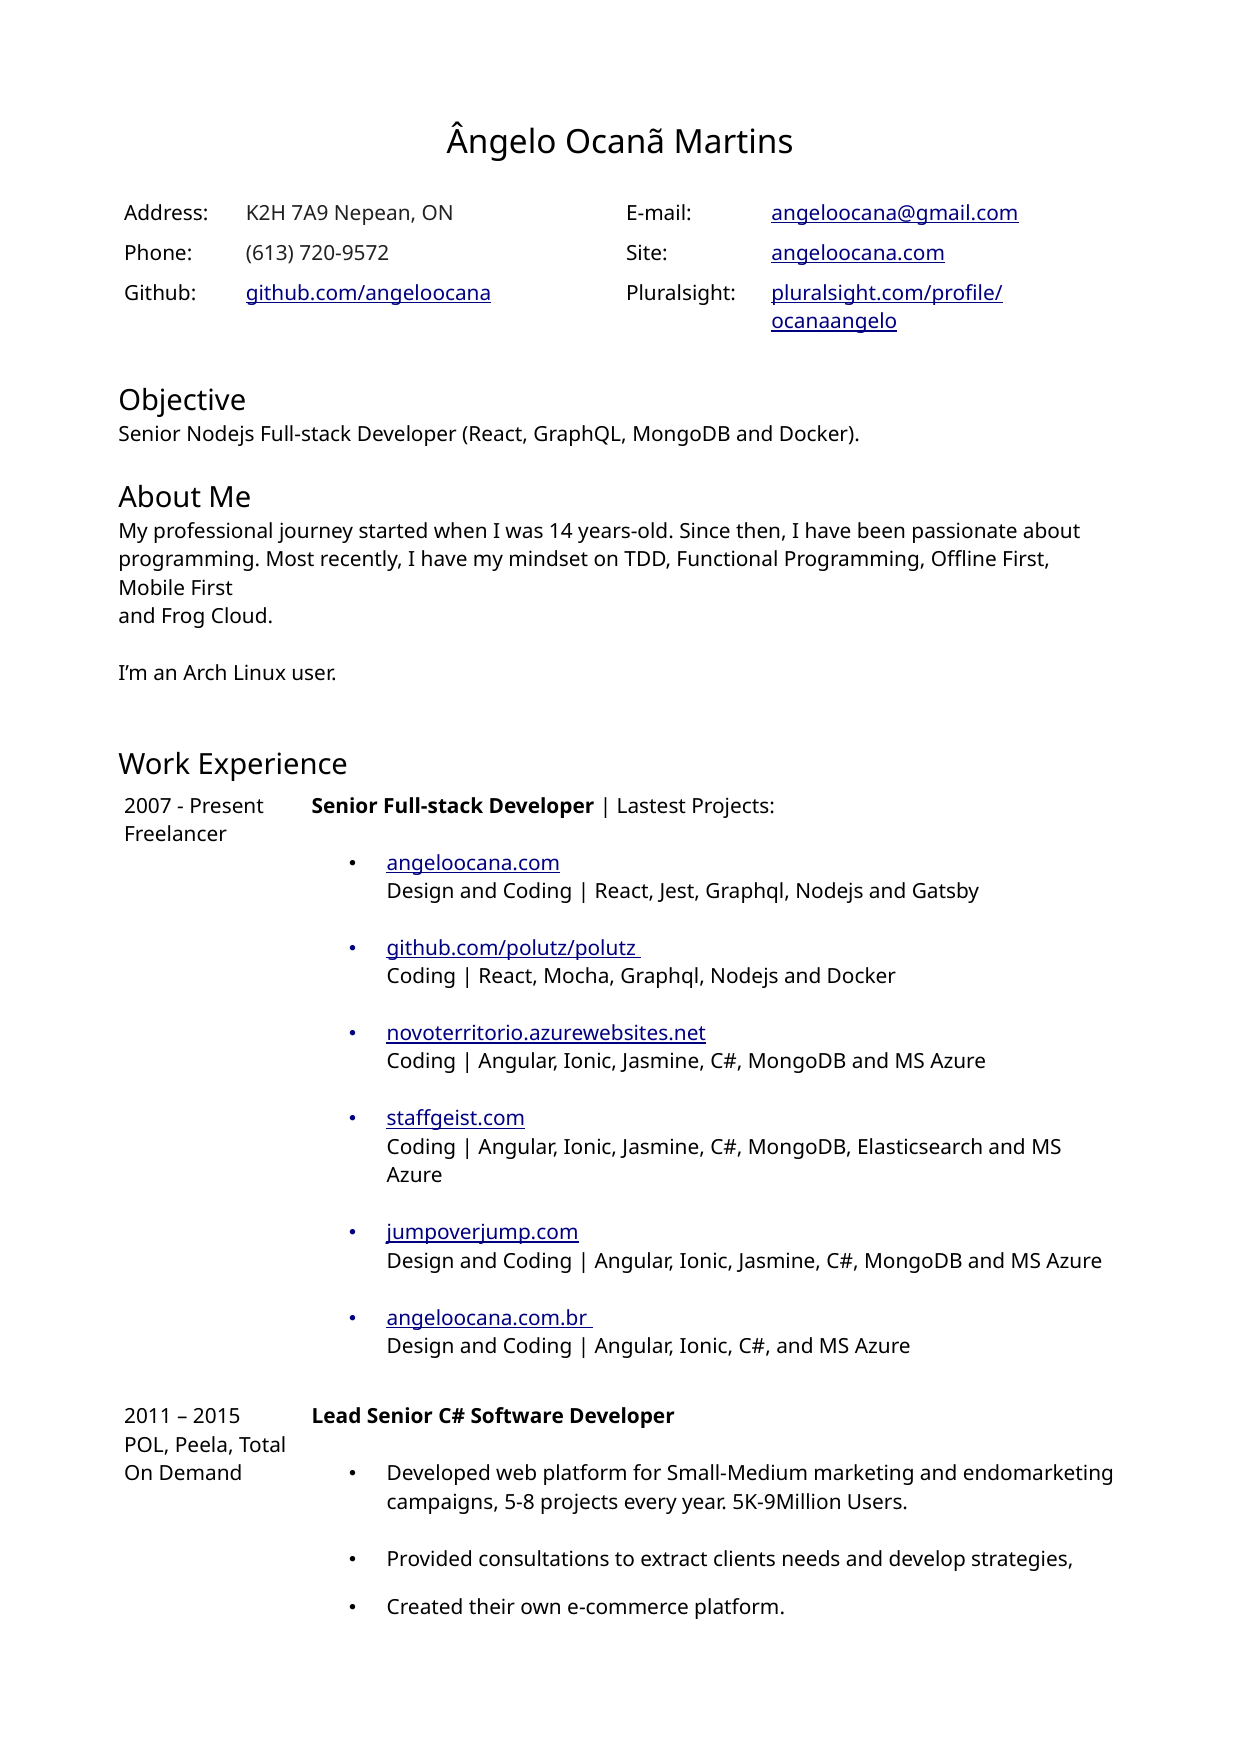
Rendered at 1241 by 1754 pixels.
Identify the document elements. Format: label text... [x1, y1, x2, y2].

text About Me [118, 476, 1122, 516]
table_cell Phone: [119, 233, 240, 272]
text Work Experience [118, 743, 1122, 783]
table_header Address: [119, 193, 240, 232]
text Objective [118, 379, 1122, 419]
table_cell pluralsight.com/profile/ocanaangelo [766, 273, 1123, 351]
table_cell angeloocana.com [766, 233, 1123, 272]
table_header K2H 7A9 Nepean, ON [241, 193, 620, 232]
table_cell Github: [119, 273, 240, 351]
table_cell Pluralsight: [621, 273, 765, 351]
text My professional journey started when I was 14 years-old. Since then, I have been passionate about programming. Most recently, I have my mindset on TDD, Functional Programming, Offline First, Mobile First [118, 516, 1122, 601]
table_header angeloocana@gmail.com [766, 193, 1123, 232]
table_cell github.com/angeloocana [241, 273, 620, 351]
table_header E-mail: [621, 193, 765, 232]
text Ângelo Ocanã Martins [118, 118, 1122, 163]
table_header Senior Full-stack Developer | Lastest Projects: angeloocana.com Design and Coding | React, Jest, Graphql, Nodejs and Gatsby github.com/polutz/polutz Coding | React, Mocha, Graphql, Nodejs and Docker novoterritorio.azurewebsites.net Coding | Angular, Ionic, Jasmine, C#, MongoDB and MS Azure staffgeist.com Coding | Angular, Ionic, Jasmine, C#, MongoDB, Elasticsearch and MS Azure jumpoverjump.com Design and Coding | Angular, Ionic, Jasmine, C#, MongoDB and MS Azure angeloocana.com.br Design and Coding | Angular, Ionic, C#, and MS Azure [307, 785, 1122, 1394]
text Senior Nodejs Full-stack Developer (React, GraphQL, MongoDB and Docker). [118, 419, 1122, 448]
table_cell Site: [621, 233, 765, 272]
table_header 2007 - Present Freelancer [119, 785, 305, 1394]
text I’m an Arch Linux user. [118, 658, 1122, 686]
table_cell (613) 720-9572 [241, 233, 620, 272]
text and Frog Cloud. [118, 601, 1122, 629]
table_cell Lead Senior C# Software Developer Developed web platform for Small-Medium marketing and endomarketing campaigns, 5-8 projects every year. 5K-9Million Users. Provided consultations to extract clients needs and develop strategies, Created their own e-commerce platform. [307, 1396, 1122, 1626]
table_cell 2011 – 2015 POL, Peela, Total On Demand [119, 1396, 305, 1626]
